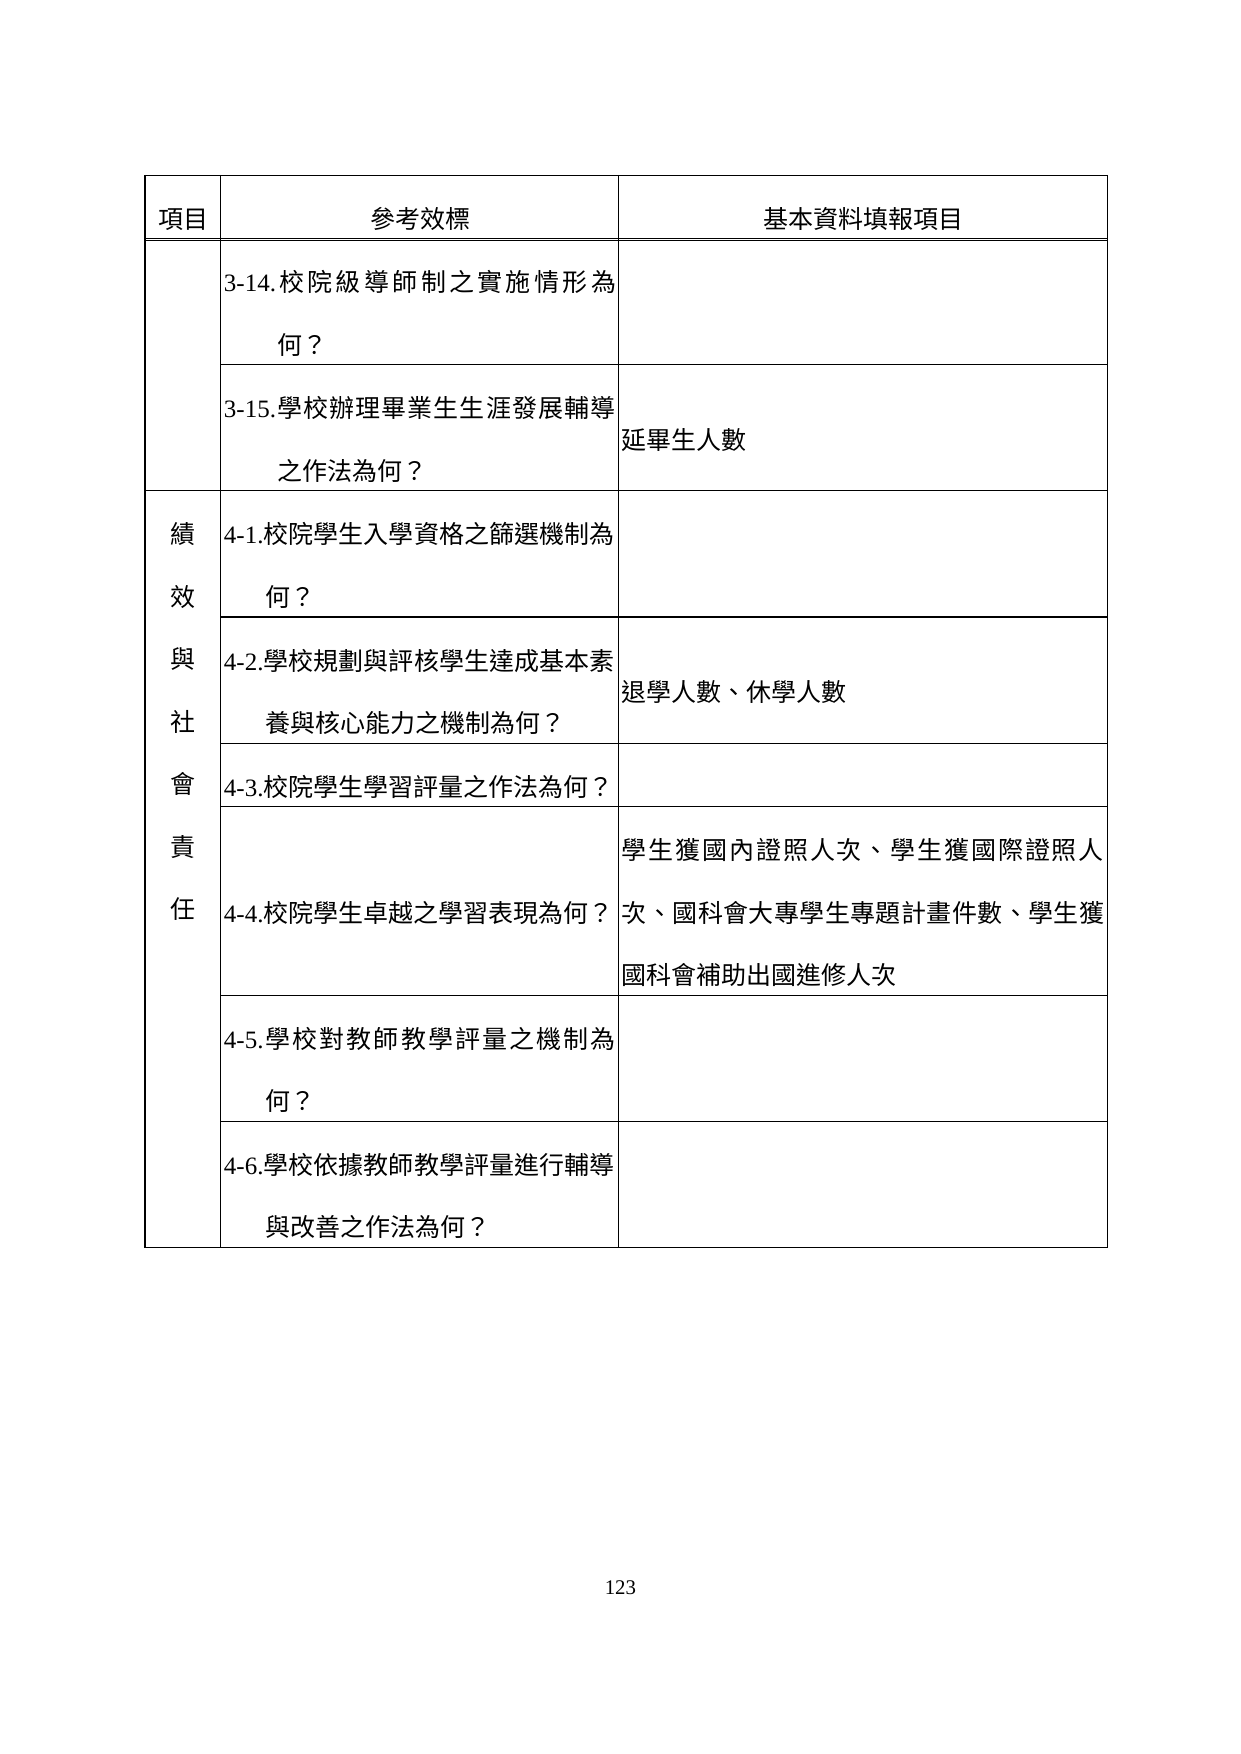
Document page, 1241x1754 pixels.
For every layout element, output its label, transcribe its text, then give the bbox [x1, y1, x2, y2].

table_cell [146, 241, 220, 490]
table_header 參考效標 [221, 176, 618, 238]
table_cell 4-2.學校規劃與評核學生達成基本素養與核心能力之機制為何？ [221, 618, 618, 742]
table_cell [619, 744, 1107, 806]
table_cell 4-5.學校對教師教學評量之機制為何？ [221, 996, 618, 1121]
table_cell [619, 491, 1107, 616]
table_cell 3-15.學校辦理畢業生生涯發展輔導之作法為何？ [221, 365, 618, 490]
table_cell 績 效 與 社 會 責 任 [146, 491, 220, 1247]
table_cell 退學人數、休學人數 [619, 618, 1107, 742]
table_cell [619, 996, 1107, 1121]
table_cell 4-4.校院學生卓越之學習表現為何？ [221, 807, 618, 994]
table_header 項目 [146, 176, 220, 238]
table_cell [619, 241, 1107, 364]
table_cell 學生獲國內證照人次、學生獲國際證照人次、國科會大專學生專題計畫件數、學生獲國科會補助出國進修人次 [619, 807, 1107, 994]
table_cell [619, 1122, 1107, 1247]
table_cell 4-3.校院學生學習評量之作法為何？ [221, 744, 618, 806]
table_cell 4-1.校院學生入學資格之篩選機制為何？ [221, 491, 618, 616]
table_header 基本資料填報項目 [619, 176, 1107, 238]
table_cell 3-14.校院級導師制之實施情形為何？ [221, 241, 618, 364]
table_cell 延畢生人數 [619, 365, 1107, 490]
table_cell 4-6.學校依據教師教學評量進行輔導與改善之作法為何？ [221, 1122, 618, 1247]
